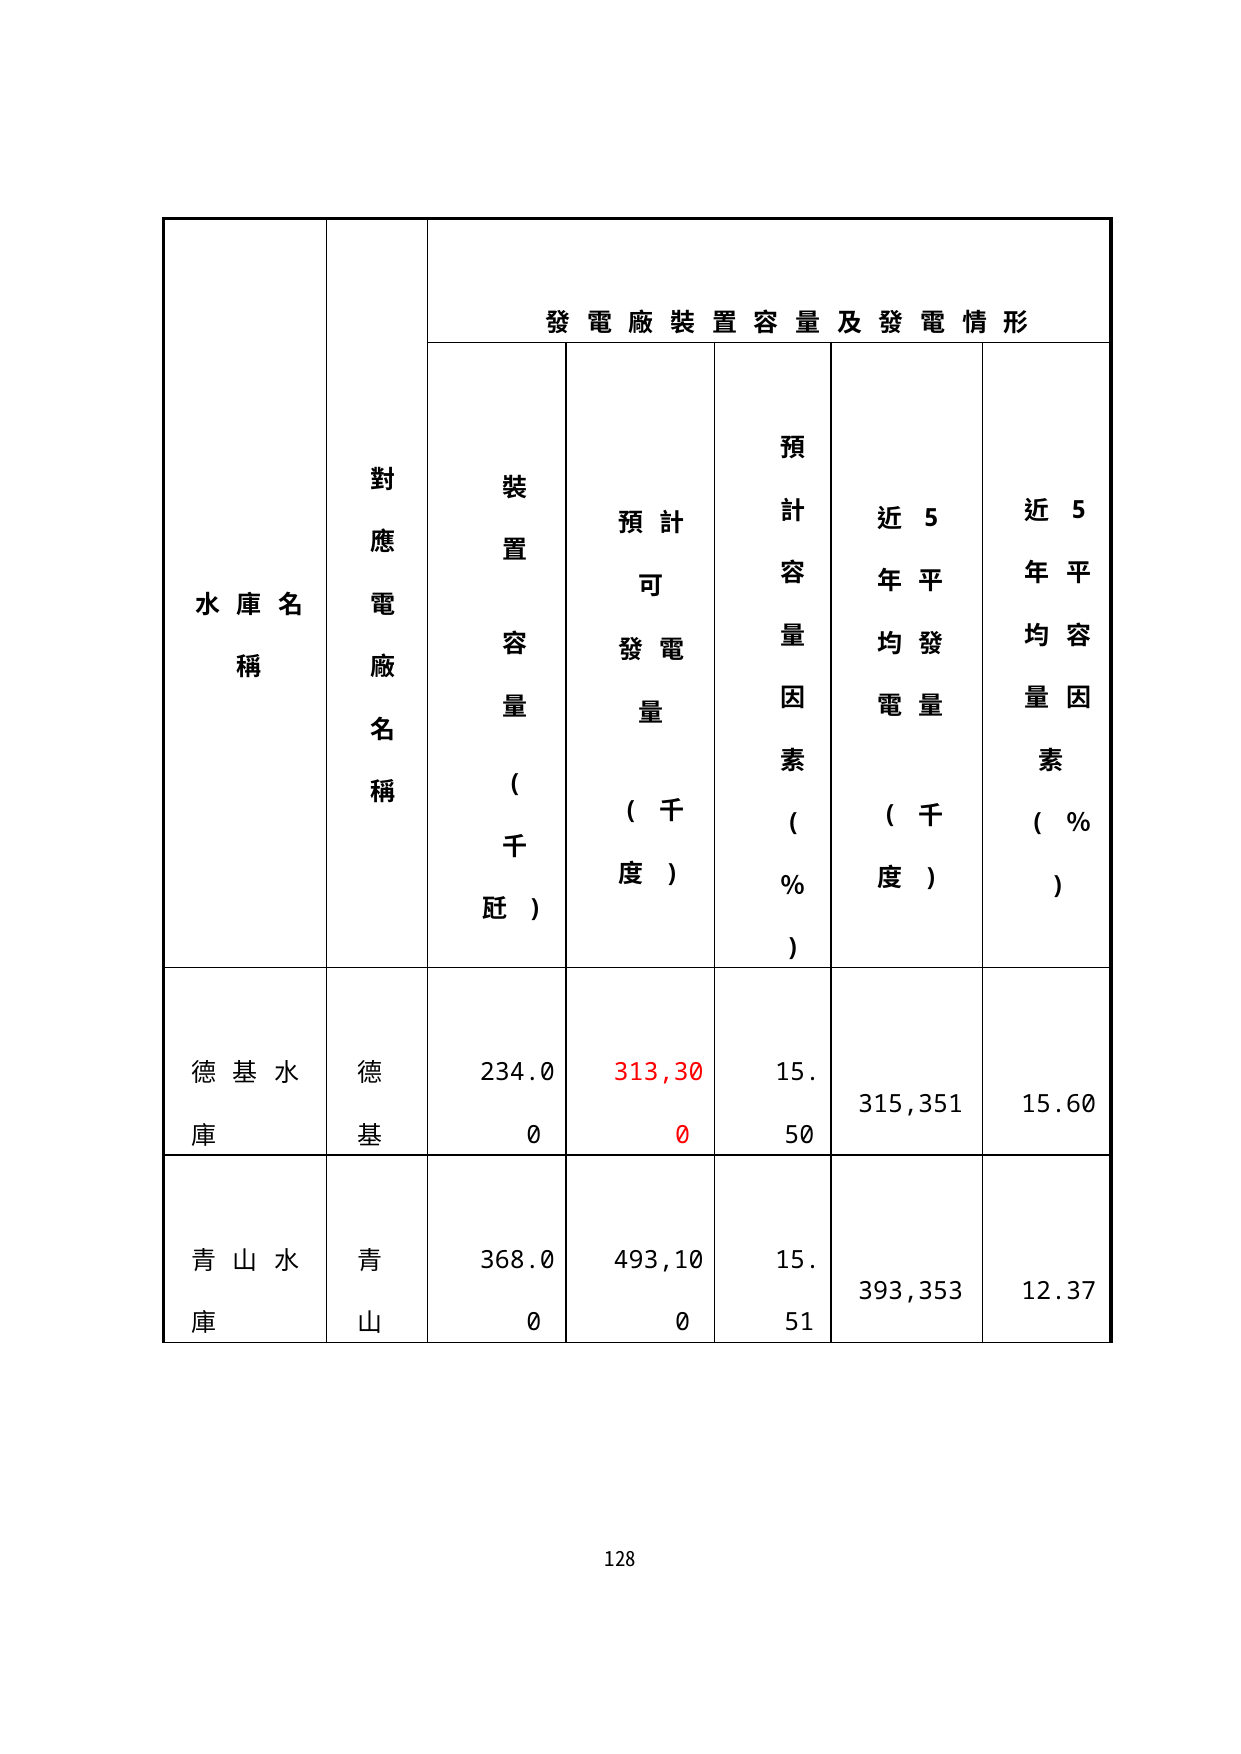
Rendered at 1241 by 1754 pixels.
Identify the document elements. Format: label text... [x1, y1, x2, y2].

table_header 發電廠裝置容量及發電情形 [428, 220, 1109, 342]
table_cell 預計容量因素 (％) [715, 343, 830, 967]
table_cell 裝置 容量 (千瓩) [428, 343, 565, 967]
table_cell 15.51 [715, 1156, 830, 1342]
table_cell 12.37 [983, 1156, 1109, 1342]
table_cell 預計可 發電量 (千度) [567, 343, 714, 967]
table_cell 德基水庫 [165, 968, 326, 1154]
table_cell 493,100 [567, 1156, 714, 1342]
table_cell 近5年平均發電量 (千度) [832, 343, 982, 967]
table_cell 德基 [327, 968, 427, 1154]
table_cell 15.60 [983, 968, 1109, 1154]
table_cell 313,300 [567, 968, 714, 1154]
table_cell 315,351 [832, 968, 982, 1154]
table_cell 15.50 [715, 968, 830, 1154]
table_cell 青山 [327, 1156, 427, 1342]
table_header 對應電廠名稱 [327, 220, 427, 967]
table_header 水庫名稱 [165, 220, 326, 967]
table_cell 青山水庫 [165, 1156, 326, 1342]
table_cell 393,353 [832, 1156, 982, 1342]
table_cell 368.00 [428, 1156, 565, 1342]
table_cell 近5年平均容量因素(％) [983, 343, 1109, 967]
table_cell 234.00 [428, 968, 565, 1154]
